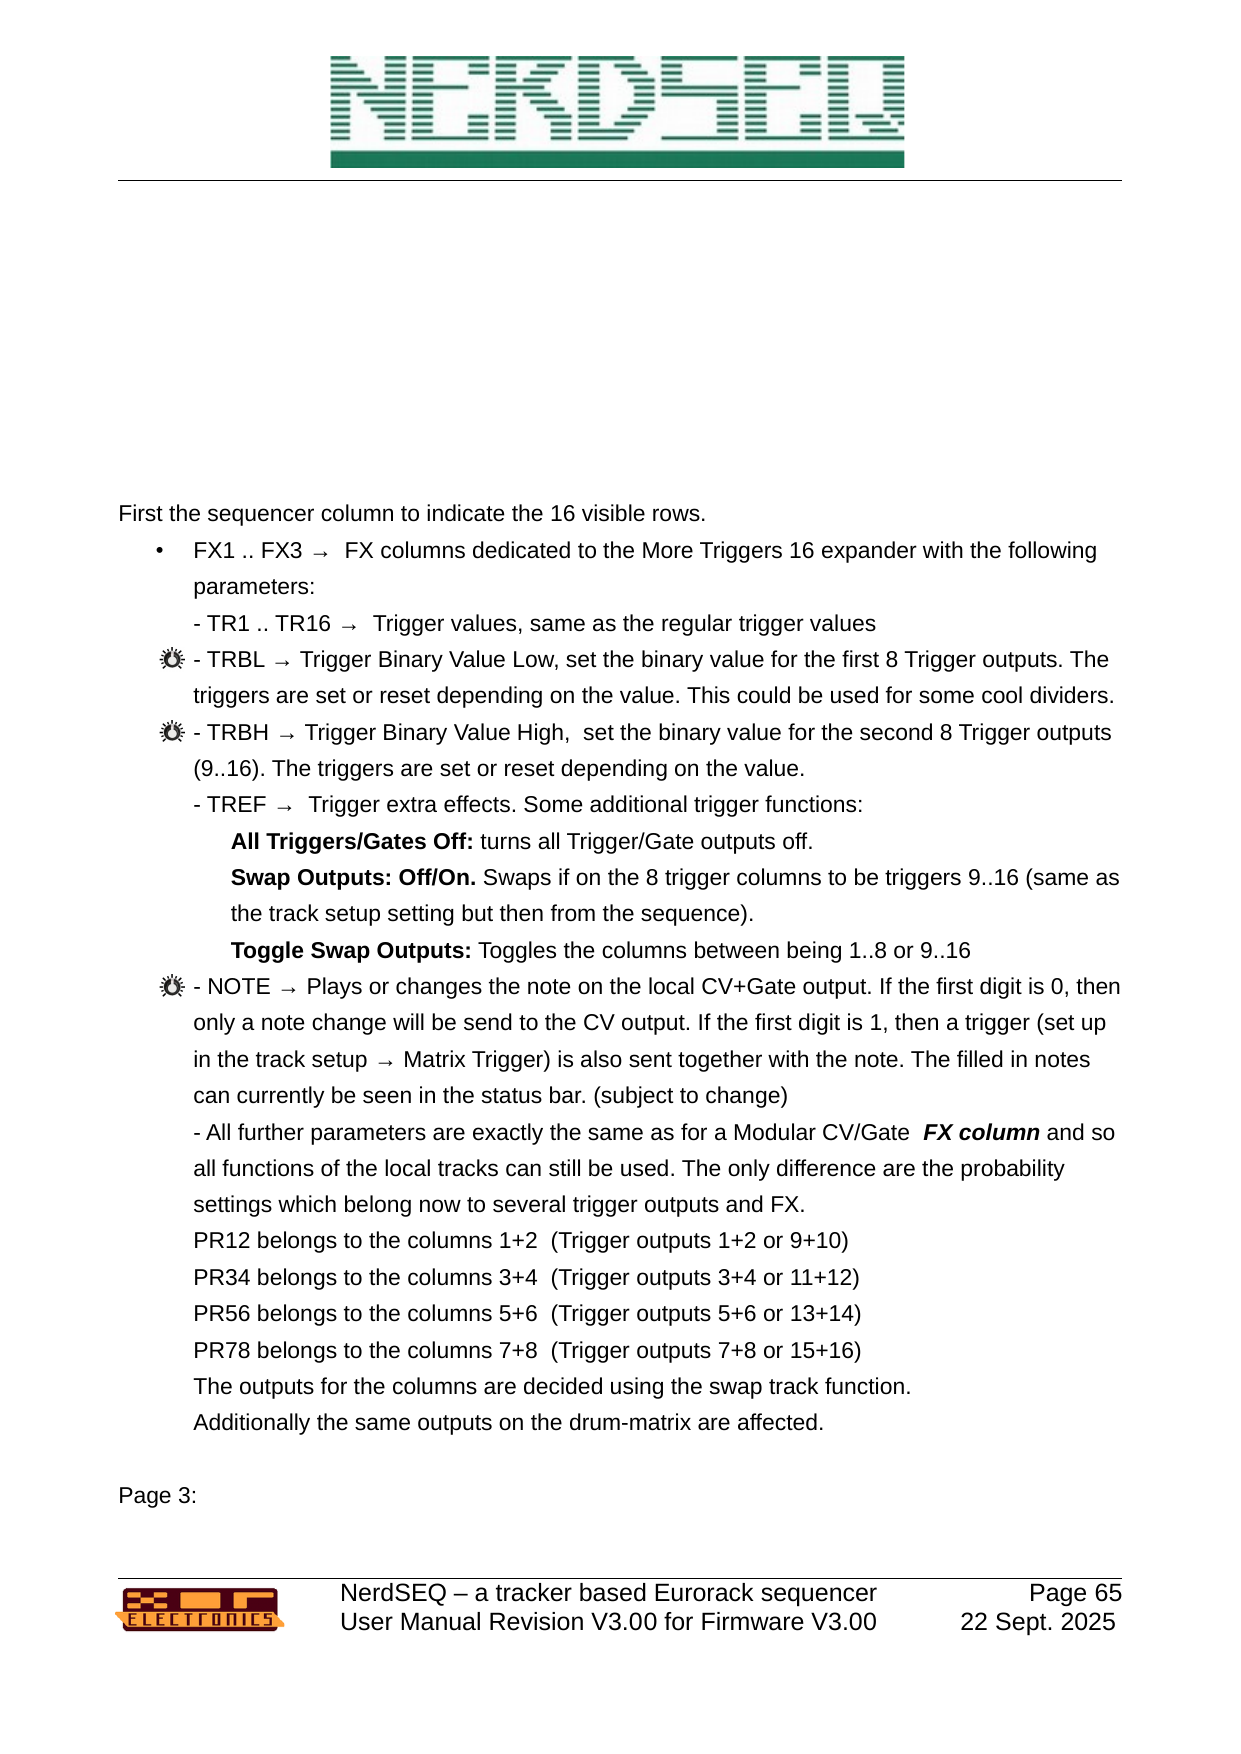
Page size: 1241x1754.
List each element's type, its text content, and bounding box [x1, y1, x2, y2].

picture [159, 974, 185, 1000]
list FX1 .. FX3 → FX columns dedicated to the More Triggers 16 expander with the following parameters: [156, 537, 1122, 599]
list Swap Outputs: Off/On. Swaps if on the 8 trigger columns to be triggers 9..16 (same as the track setup setting but then from the sequence). Toggle Swap Outputs: Toggles the columns between being 1..8 or 9..16 [193, 864, 1122, 963]
list - TREF → Trigger extra effects. Some additional trigger functions: [156, 791, 1122, 818]
picture [330, 56, 905, 168]
text First the sequencer column to indicate the 16 visible rows. [118, 500, 1122, 527]
list - TRBH → Trigger Binary Value High, set the binary value for the second 8 Trigger outputs (9..16). The triggers are set or reset depending on the value. [156, 718, 1122, 781]
picture [159, 720, 185, 745]
text Page 3: [118, 1482, 1122, 1508]
list - NOTE → Plays or changes the note on the local CV+Gate output. If the first digit is 0, then only a note change will be send to the CV output. If the first digit is 1, then a trigger (set up in the track setup → Matrix Trigger) is also sent together with the note. The filled in notes can currently be seen in the status bar. (subject to change) [156, 973, 1122, 1108]
list Additionally the same outputs on the drum-matrix are affected. [156, 1409, 1122, 1436]
list All Triggers/Gates Off: turns all Trigger/Gate outputs off. [193, 828, 1122, 854]
picture [115, 1584, 285, 1634]
list - TRBL → Trigger Binary Value Low, set the binary value for the first 8 Trigger outputs. The triggers are set or reset depending on the value. This could be used for some cool dividers. [156, 646, 1122, 708]
list PR78 belongs to the columns 7+8 (Trigger outputs 7+8 or 15+16) The outputs for the columns are decided using the swap track function. [156, 1337, 1122, 1399]
list - All further parameters are exactly the same as for a Modular CV/Gate FX column and so all functions of the local tracks can still be used. The only difference are the probability settings which belong now to several trigger outputs and FX. [156, 1118, 1122, 1217]
list PR56 belongs to the columns 5+6 (Trigger outputs 5+6 or 13+14) [156, 1300, 1122, 1327]
list PR12 belongs to the columns 1+2 (Trigger outputs 1+2 or 9+10) PR34 belongs to the columns 3+4 (Trigger outputs 3+4 or 11+12) [156, 1227, 1122, 1290]
picture [159, 647, 185, 672]
list - TR1 .. TR16 → Trigger values, same as the regular trigger values [156, 609, 1122, 636]
